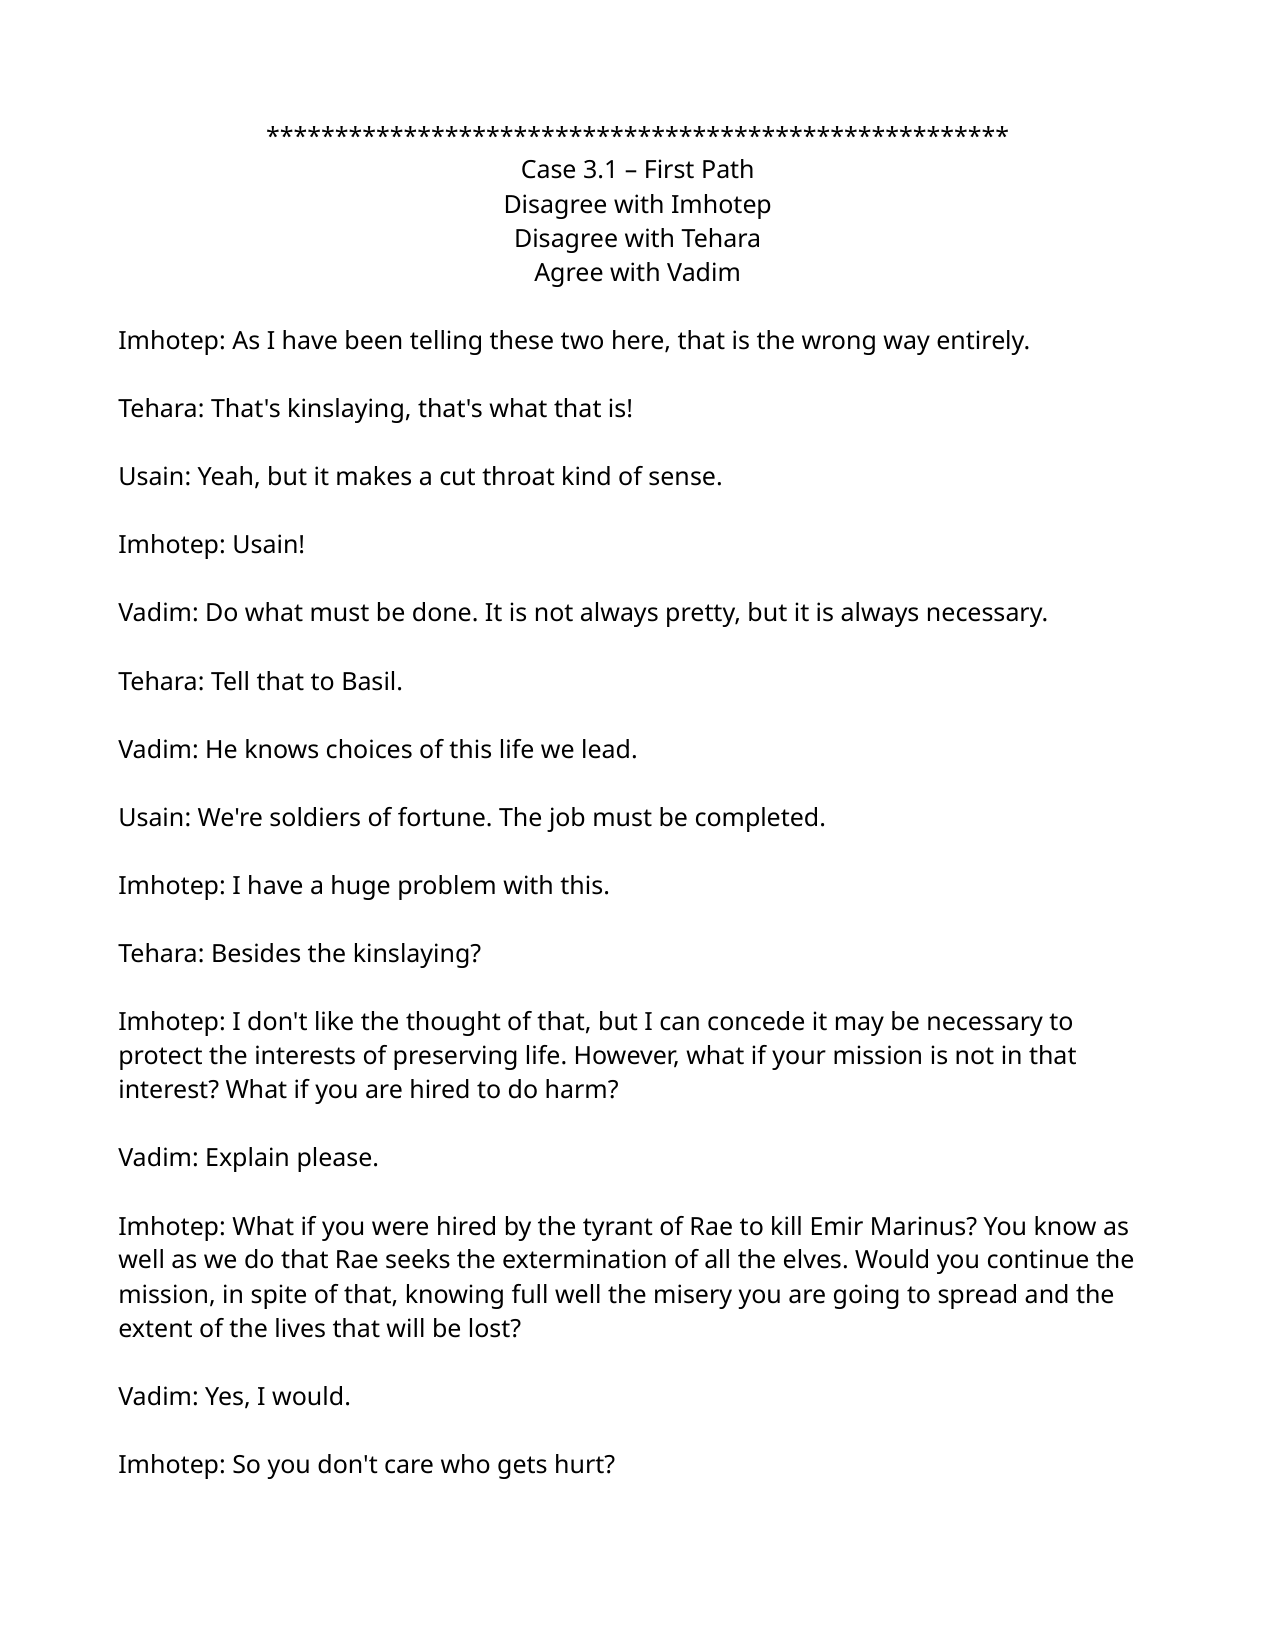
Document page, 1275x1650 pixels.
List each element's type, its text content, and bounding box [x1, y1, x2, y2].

text Disagree with Imhotep [118, 186, 1157, 220]
text Imhotep: I don't like the thought of that, but I can concede it may be necessary to protect the interests of preserving life. However, what if your mission is not in that interest? What if you are hired to do harm? [118, 1004, 1157, 1106]
text Vadim: Do what must be done. It is not always pretty, but it is always necessary. [118, 595, 1157, 629]
text Vadim: Yes, I would. [118, 1378, 1157, 1412]
text Imhotep: What if you were hired by the tyrant of Rae to kill Emir Marinus? You know as well as we do that Rae seeks the extermination of all the elves. Would you continue the mission, in spite of that, knowing full well the misery you are going to spread and the extent of the lives that will be lost? [118, 1208, 1157, 1344]
text Agree with Vadim [118, 254, 1157, 288]
text Tehara: Tell that to Basil. [118, 663, 1157, 697]
text Disagree with Tehara [118, 220, 1157, 254]
text Imhotep: So you don't care who gets hurt? [118, 1447, 1157, 1481]
text Usain: We're soldiers of fortune. The job must be completed. [118, 799, 1157, 833]
text Imhotep: I have a huge problem with this. [118, 867, 1157, 902]
text Vadim: Explain please. [118, 1140, 1157, 1174]
text Vadim: He knows choices of this life we lead. [118, 731, 1157, 765]
text Imhotep: Usain! [118, 527, 1157, 561]
text Case 3.1 – First Path [118, 152, 1157, 186]
text Imhotep: As I have been telling these two here, that is the wrong way entirely. [118, 322, 1157, 357]
text Tehara: That's kinslaying, that's what that is! [118, 391, 1157, 425]
text Tehara: Besides the kinslaying? [118, 936, 1157, 970]
text ****************************************************** [118, 118, 1157, 152]
text Usain: Yeah, but it makes a cut throat kind of sense. [118, 459, 1157, 493]
